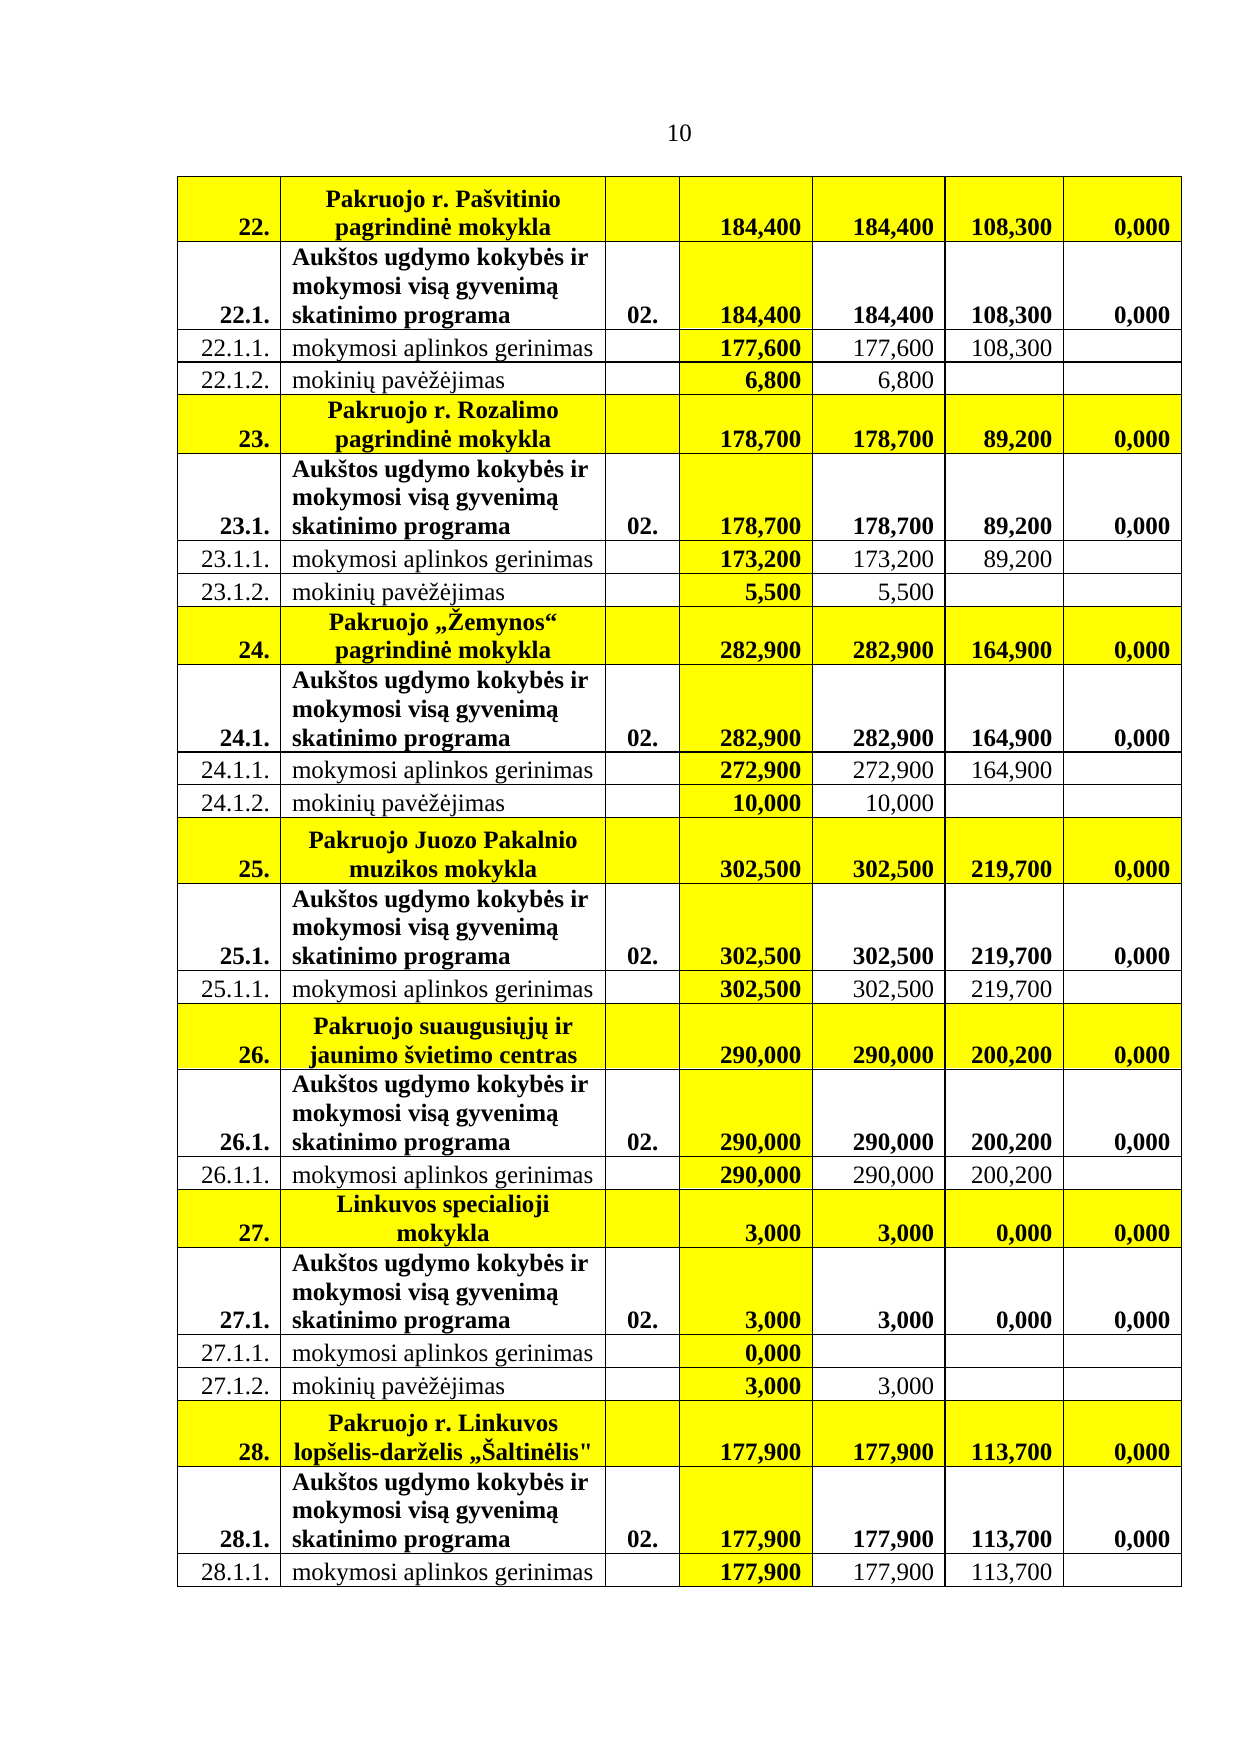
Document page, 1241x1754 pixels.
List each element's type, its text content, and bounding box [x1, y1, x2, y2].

table_cell [946, 363, 1063, 394]
table_cell 26.1.1. [178, 1157, 280, 1188]
table_cell 23.1.2. [178, 574, 280, 606]
table_cell Pakruojo r. Pašvitinio pagrindinė mokykla [281, 177, 605, 241]
table_cell [606, 1335, 679, 1367]
table_cell [606, 363, 679, 394]
table_cell 0,000 [1064, 1004, 1181, 1068]
table_cell [1064, 1335, 1181, 1367]
table_cell 5,500 [680, 574, 812, 606]
table_cell 0,000 [1064, 818, 1181, 883]
table_cell 184,400 [680, 177, 812, 241]
table_cell 0,000 [1064, 242, 1181, 328]
table_cell [606, 1004, 679, 1068]
table_cell 177,600 [680, 330, 812, 361]
table_cell 0,000 [1064, 1190, 1181, 1247]
table_cell [1064, 971, 1181, 1003]
table_cell 290,000 [680, 1070, 812, 1156]
table_cell [606, 971, 679, 1003]
table_cell 23.1. [178, 454, 280, 540]
table_cell [606, 330, 679, 361]
table_cell [946, 1368, 1063, 1400]
table_cell 27.1.2. [178, 1368, 280, 1400]
table_cell 177,900 [813, 1401, 944, 1466]
table_cell 178,700 [813, 395, 944, 453]
table_cell [606, 818, 679, 883]
table_cell Aukštos ugdymo kokybės ir mokymosi visą gyvenimą skatinimo programa [281, 1248, 605, 1334]
table_cell [1064, 330, 1181, 361]
table_cell 302,500 [680, 818, 812, 883]
table_cell 290,000 [680, 1004, 812, 1068]
table_cell [606, 1157, 679, 1188]
table_cell [1064, 785, 1181, 817]
table_cell 24.1.2. [178, 785, 280, 817]
table_cell Pakruojo r. Linkuvos lopšelis-darželis „Šaltinėlis" [281, 1401, 605, 1466]
table_cell 302,500 [680, 884, 812, 970]
table_cell Pakruojo „Žemynos“ pagrindinė mokykla [281, 607, 605, 664]
table_cell 302,500 [813, 818, 944, 883]
table_cell [1064, 1554, 1181, 1586]
table_cell 177,900 [813, 1467, 944, 1553]
table_cell 290,000 [813, 1004, 944, 1068]
table_cell 272,900 [813, 753, 944, 784]
table_cell 177,600 [813, 330, 944, 361]
table_cell 3,000 [813, 1368, 944, 1400]
table_cell [606, 753, 679, 784]
table_cell [606, 395, 679, 453]
table_cell [813, 1335, 944, 1367]
table_cell 282,900 [680, 665, 812, 751]
table_cell mokymosi aplinkos gerinimas [281, 971, 605, 1003]
table_cell mokymosi aplinkos gerinimas [281, 1157, 605, 1188]
table_cell 0,000 [1064, 1248, 1181, 1334]
table_cell 0,000 [1064, 665, 1181, 751]
table_cell 282,900 [813, 665, 944, 751]
table_cell 290,000 [813, 1070, 944, 1156]
table_cell 177,900 [680, 1401, 812, 1466]
table_cell 219,700 [946, 818, 1063, 883]
table_cell mokinių pavėžėjimas [281, 1368, 605, 1400]
table_cell 219,700 [946, 884, 1063, 970]
table_cell 219,700 [946, 971, 1063, 1003]
table_cell 0,000 [1064, 607, 1181, 664]
table_cell [606, 785, 679, 817]
table_cell 282,900 [680, 607, 812, 664]
table_cell 290,000 [680, 1157, 812, 1188]
table_cell 3,000 [813, 1190, 944, 1247]
table_cell Aukštos ugdymo kokybės ir mokymosi visą gyvenimą skatinimo programa [281, 884, 605, 970]
table_cell 272,900 [680, 753, 812, 784]
table_cell 0,000 [1064, 1401, 1181, 1466]
table_cell 89,200 [946, 395, 1063, 453]
table_cell [606, 541, 679, 573]
table_cell mokymosi aplinkos gerinimas [281, 753, 605, 784]
table_cell Pakruojo Juozo Pakalnio muzikos mokykla [281, 818, 605, 883]
table_cell 23.1.1. [178, 541, 280, 573]
table_cell 23. [178, 395, 280, 453]
table_cell 108,300 [946, 242, 1063, 328]
table_cell 184,400 [813, 242, 944, 328]
table_cell mokymosi aplinkos gerinimas [281, 541, 605, 573]
table_cell [606, 574, 679, 606]
table_cell 0,000 [946, 1248, 1063, 1334]
table_cell 0,000 [1064, 395, 1181, 453]
table_cell 02. [606, 454, 679, 540]
table_cell 6,800 [813, 363, 944, 394]
table_cell 02. [606, 1248, 679, 1334]
table_cell 02. [606, 884, 679, 970]
table_cell 3,000 [680, 1368, 812, 1400]
table_cell Aukštos ugdymo kokybės ir mokymosi visą gyvenimą skatinimo programa [281, 1070, 605, 1156]
table_cell 25.1. [178, 884, 280, 970]
table_cell 6,800 [680, 363, 812, 394]
table_cell 302,500 [813, 884, 944, 970]
table_cell 0,000 [1064, 177, 1181, 241]
table_cell [1064, 1157, 1181, 1188]
table_cell [606, 177, 679, 241]
table_cell 108,300 [946, 177, 1063, 241]
table_cell 10,000 [813, 785, 944, 817]
table_cell 02. [606, 1467, 679, 1553]
table_cell 302,500 [680, 971, 812, 1003]
table_cell 27. [178, 1190, 280, 1247]
table_cell 22.1.1. [178, 330, 280, 361]
table_cell 178,700 [813, 454, 944, 540]
table_cell 200,200 [946, 1004, 1063, 1068]
table_cell [1064, 541, 1181, 573]
table_cell [946, 1335, 1063, 1367]
table_cell 24.1.1. [178, 753, 280, 784]
table_cell [606, 607, 679, 664]
table_cell 24. [178, 607, 280, 664]
table_cell 0,000 [1064, 454, 1181, 540]
table_cell mokinių pavėžėjimas [281, 785, 605, 817]
table_cell 02. [606, 665, 679, 751]
table_cell 177,900 [680, 1554, 812, 1586]
table_cell [606, 1401, 679, 1466]
table_cell [946, 785, 1063, 817]
table_cell mokinių pavėžėjimas [281, 363, 605, 394]
table_cell 27.1.1. [178, 1335, 280, 1367]
table_cell 3,000 [813, 1248, 944, 1334]
table_cell 164,900 [946, 607, 1063, 664]
table_cell 0,000 [1064, 1070, 1181, 1156]
table_cell Pakruojo suaugusiųjų ir jaunimo švietimo centras [281, 1004, 605, 1068]
table_cell mokymosi aplinkos gerinimas [281, 1335, 605, 1367]
table_cell 184,400 [680, 242, 812, 328]
table_cell Pakruojo r. Rozalimo pagrindinė mokykla [281, 395, 605, 453]
table_cell 302,500 [813, 971, 944, 1003]
table_cell 3,000 [680, 1190, 812, 1247]
table_cell 184,400 [813, 177, 944, 241]
table_cell [1064, 1368, 1181, 1400]
table_cell 108,300 [946, 330, 1063, 361]
table_cell 25.1.1. [178, 971, 280, 1003]
table_cell 113,700 [946, 1554, 1063, 1586]
table_cell 26. [178, 1004, 280, 1068]
table_cell 164,900 [946, 753, 1063, 784]
table_cell 28.1. [178, 1467, 280, 1553]
table_cell [606, 1554, 679, 1586]
table_cell mokymosi aplinkos gerinimas [281, 330, 605, 361]
table_cell 89,200 [946, 541, 1063, 573]
table_cell 24.1. [178, 665, 280, 751]
table_cell 3,000 [680, 1248, 812, 1334]
table_cell 200,200 [946, 1157, 1063, 1188]
table_cell [1064, 363, 1181, 394]
table_cell 177,900 [813, 1554, 944, 1586]
table_cell mokinių pavėžėjimas [281, 574, 605, 606]
table_cell [1064, 574, 1181, 606]
table_cell 28.1.1. [178, 1554, 280, 1586]
table_cell 282,900 [813, 607, 944, 664]
table_cell 28. [178, 1401, 280, 1466]
table_cell Aukštos ugdymo kokybės ir mokymosi visą gyvenimą skatinimo programa [281, 1467, 605, 1553]
table_cell [946, 574, 1063, 606]
table_cell 113,700 [946, 1401, 1063, 1466]
table_cell 177,900 [680, 1467, 812, 1553]
table_cell 22.1.2. [178, 363, 280, 394]
table_cell 173,200 [813, 541, 944, 573]
table_cell 5,500 [813, 574, 944, 606]
table_cell 26.1. [178, 1070, 280, 1156]
table_cell 0,000 [680, 1335, 812, 1367]
table_cell 173,200 [680, 541, 812, 573]
table_cell Aukštos ugdymo kokybės ir mokymosi visą gyvenimą skatinimo programa [281, 242, 605, 328]
table_cell 0,000 [1064, 884, 1181, 970]
table_cell 113,700 [946, 1467, 1063, 1553]
table_cell 0,000 [946, 1190, 1063, 1247]
table_cell [606, 1368, 679, 1400]
table_cell 02. [606, 242, 679, 328]
table_cell 0,000 [1064, 1467, 1181, 1553]
table_cell Aukštos ugdymo kokybės ir mokymosi visą gyvenimą skatinimo programa [281, 665, 605, 751]
table_cell 22. [178, 177, 280, 241]
table_cell 02. [606, 1070, 679, 1156]
table_cell 290,000 [813, 1157, 944, 1188]
table_cell [606, 1190, 679, 1247]
table_cell 10,000 [680, 785, 812, 817]
table_cell 200,200 [946, 1070, 1063, 1156]
table_cell 25. [178, 818, 280, 883]
table_cell 22.1. [178, 242, 280, 328]
table_cell Aukštos ugdymo kokybės ir mokymosi visą gyvenimą skatinimo programa [281, 454, 605, 540]
table_cell 27.1. [178, 1248, 280, 1334]
table_cell Linkuvos specialioji mokykla [281, 1190, 605, 1247]
table_cell 178,700 [680, 454, 812, 540]
table_cell 178,700 [680, 395, 812, 453]
table_cell 89,200 [946, 454, 1063, 540]
table_cell [1064, 753, 1181, 784]
table_cell mokymosi aplinkos gerinimas [281, 1554, 605, 1586]
table_cell 164,900 [946, 665, 1063, 751]
